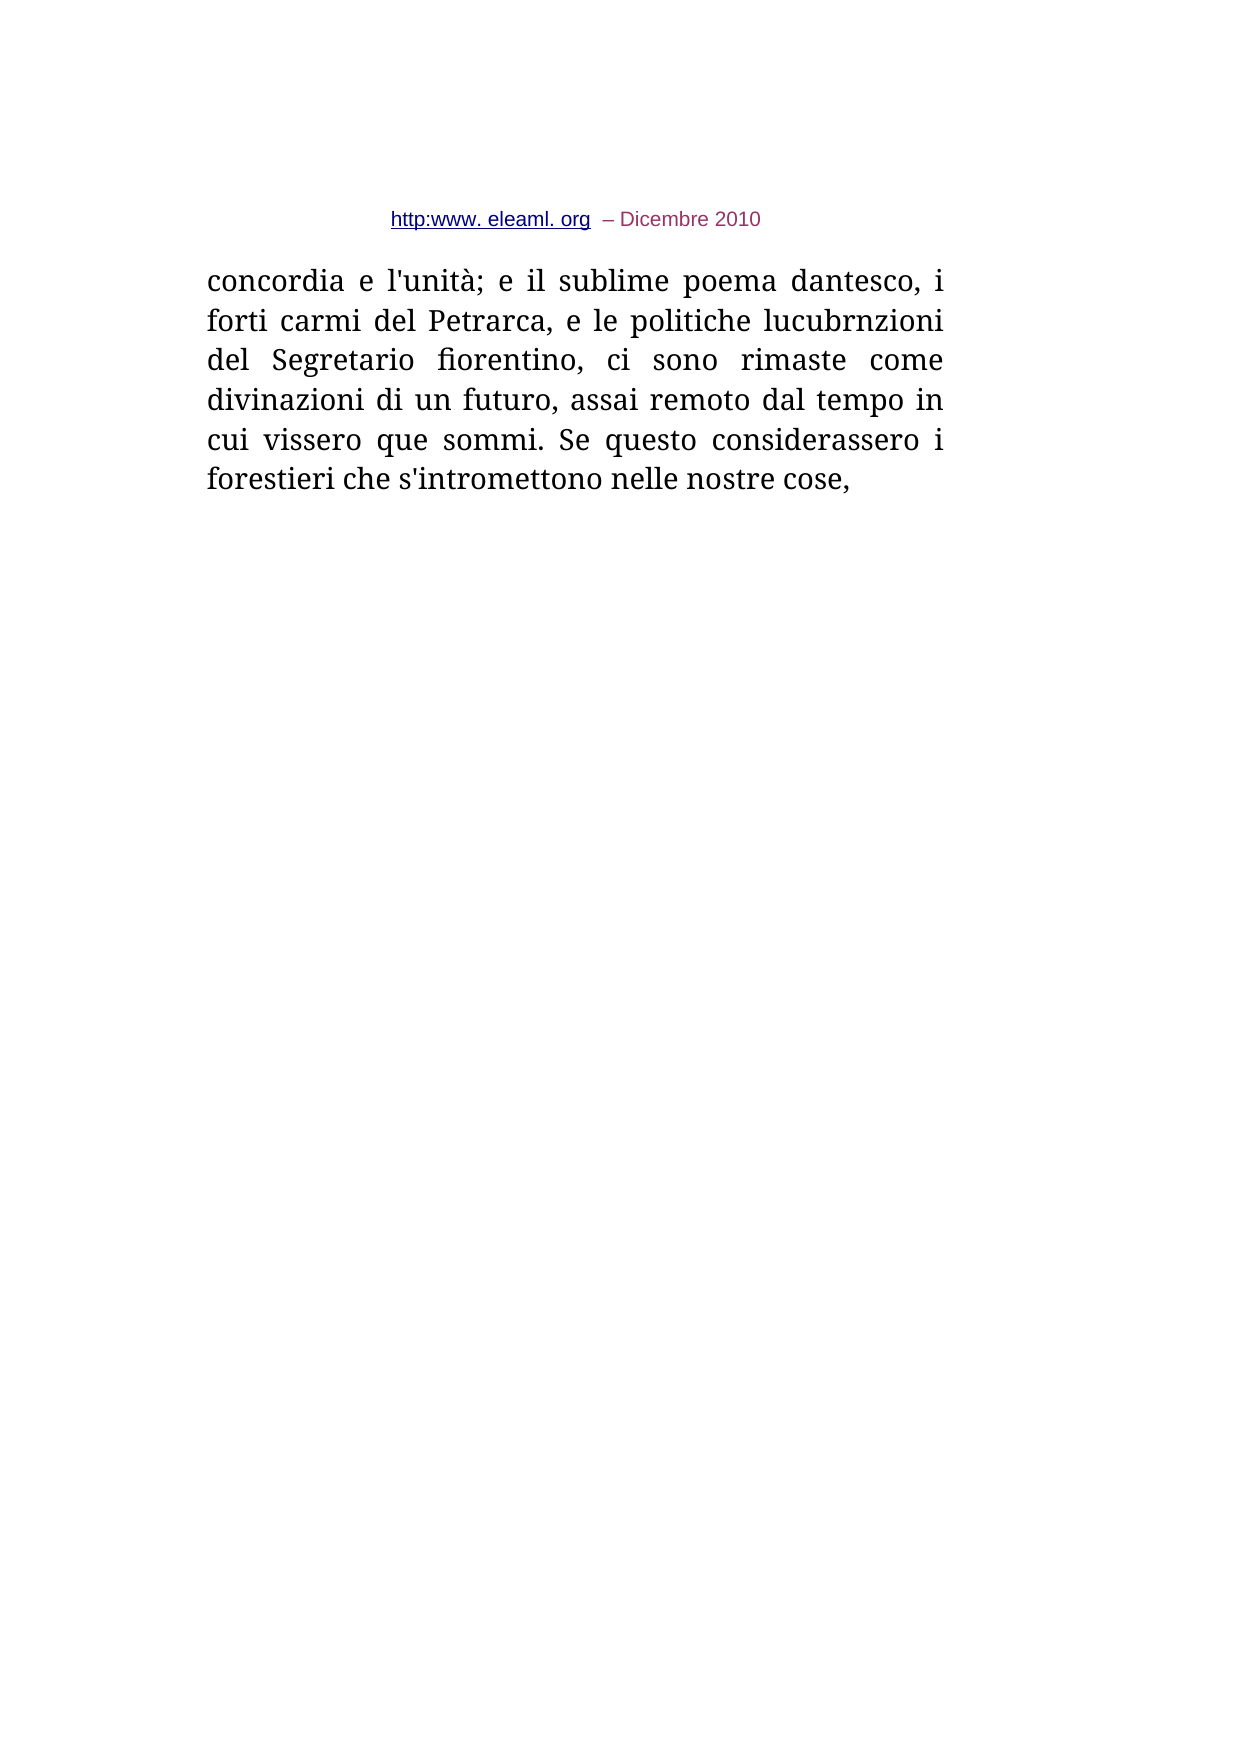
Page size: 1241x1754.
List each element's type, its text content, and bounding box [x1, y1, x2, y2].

text concordia e l'unità; e il sublime poema dantesco, i forti carmi del Petrarca, e le politiche lucubrnzioni del Segretario fiorentino, ci sono rimaste come divinazioni di un futuro, assai remoto dal tempo in cui vissero que sommi. Se questo considerassero i forestieri che s'intromettono nelle nostre cose, [207, 260, 945, 498]
